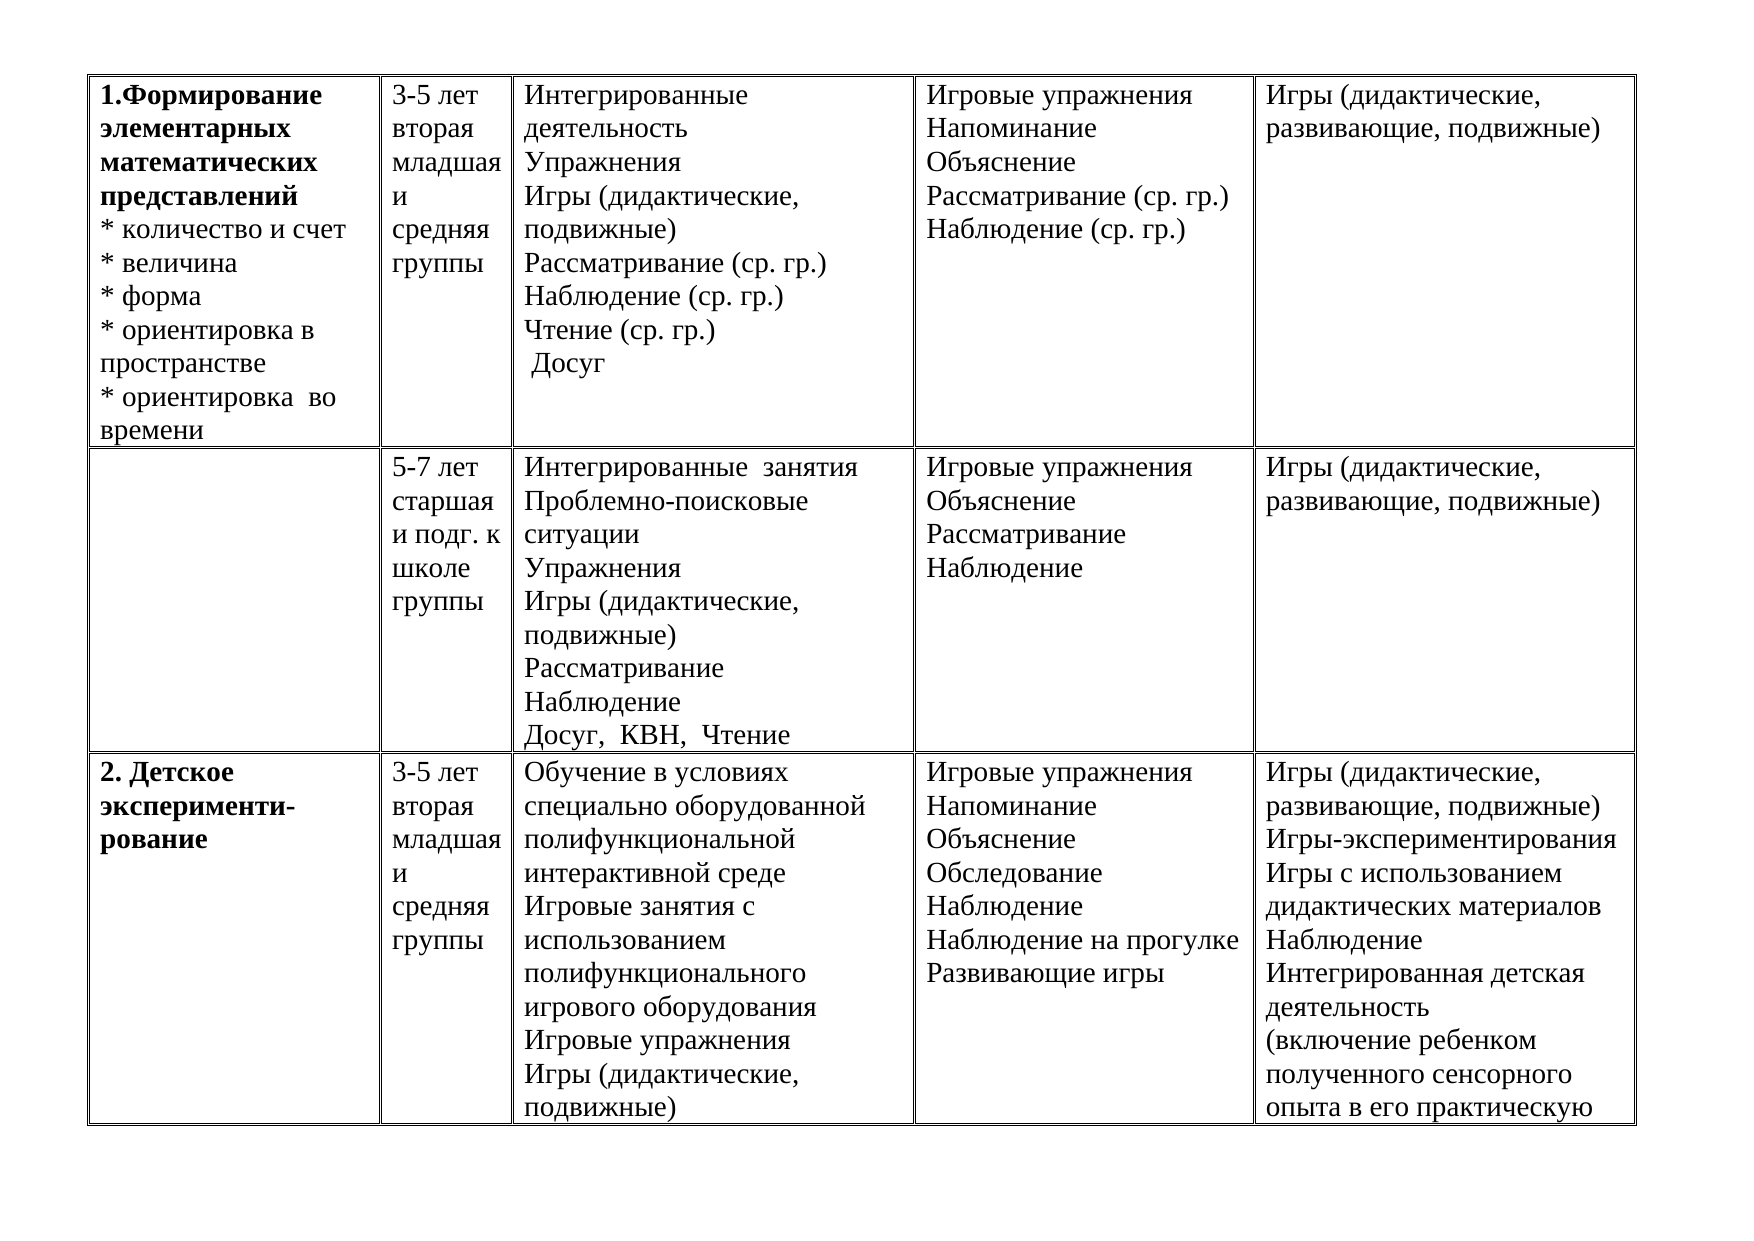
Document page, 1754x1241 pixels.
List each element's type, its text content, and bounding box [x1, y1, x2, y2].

table_cell Игры (дидактические, развивающие, подвижные) Игры-экспериментирования Игры с использованием дидактических материалов Наблюдение Интегрированная детская деятельность (включение ребенком полученного сенсорного опыта в его практическую [1256, 754, 1634, 1123]
table_cell 3-5 лет вторая младшая и средняя группы [382, 77, 511, 446]
table_cell Игровые упражнения Напоминание Объяснение Обследование Наблюдение Наблюдение на прогулке Развивающие игры [916, 754, 1253, 1123]
table_cell Обучение в условиях специально оборудованной полифункциональной интерактивной среде Игровые занятия с использованием полифункционального игрового оборудования Игровые упражнения Игры (дидактические, подвижные) [514, 754, 913, 1123]
table_cell 1.Формирование элементарных математических представлений * количество и счет * величина * форма * ориентировка в пространстве * ориентировка во времени [90, 77, 379, 446]
table_cell Игровые упражнения Напоминание Объяснение Рассматривание (ср. гр.) Наблюдение (ср. гр.) [916, 77, 1253, 446]
table_cell Игры (дидактические, развивающие, подвижные) [1256, 77, 1634, 446]
table_cell 2. Детское эксперименти-рование [90, 754, 379, 1123]
table_cell Интегрированные деятельность Упражнения Игры (дидактические, подвижные) Рассматривание (ср. гр.) Наблюдение (ср. гр.) Чтение (ср. гр.) Досуг [514, 77, 913, 446]
table_cell 5-7 лет старшая и подг. к школе группы [382, 449, 511, 751]
table_cell [90, 449, 379, 751]
table_cell Игры (дидактические, развивающие, подвижные) [1256, 449, 1634, 751]
table_cell Интегрированные занятия Проблемно-поисковые ситуации Упражнения Игры (дидактические, подвижные) Рассматривание Наблюдение Досуг, КВН, Чтение [514, 449, 913, 751]
table_cell 3-5 лет вторая младшая и средняя группы [382, 754, 511, 1123]
table_cell Игровые упражнения Объяснение Рассматривание Наблюдение [916, 449, 1253, 751]
